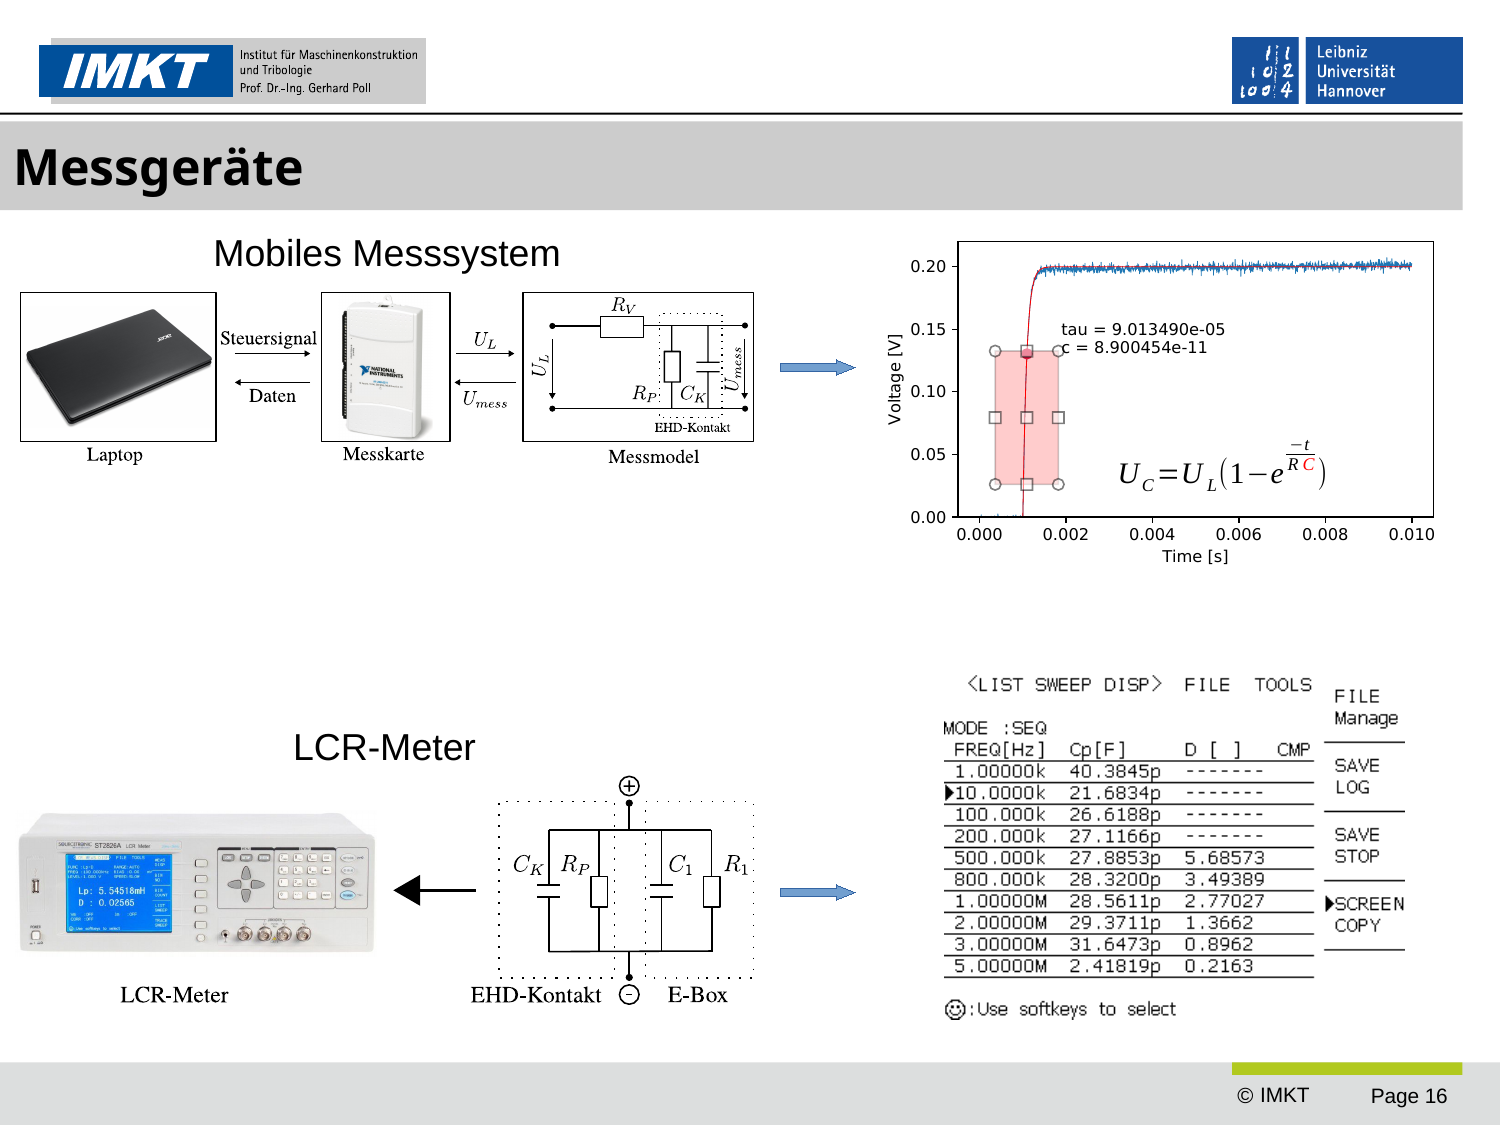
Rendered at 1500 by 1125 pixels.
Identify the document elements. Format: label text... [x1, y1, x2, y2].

text_box [780, 359, 856, 376]
text_box LCR-Meter [278, 718, 491, 775]
picture [870, 220, 1456, 586]
picture [944, 674, 1405, 1020]
chart [1110, 433, 1336, 496]
text_box Mobiles Messsystem [198, 224, 576, 282]
picture [19, 291, 755, 465]
text_box [780, 884, 856, 901]
picture [15, 775, 755, 1006]
picture [1232, 37, 1463, 104]
title Messgeräte [0, 121, 1463, 211]
